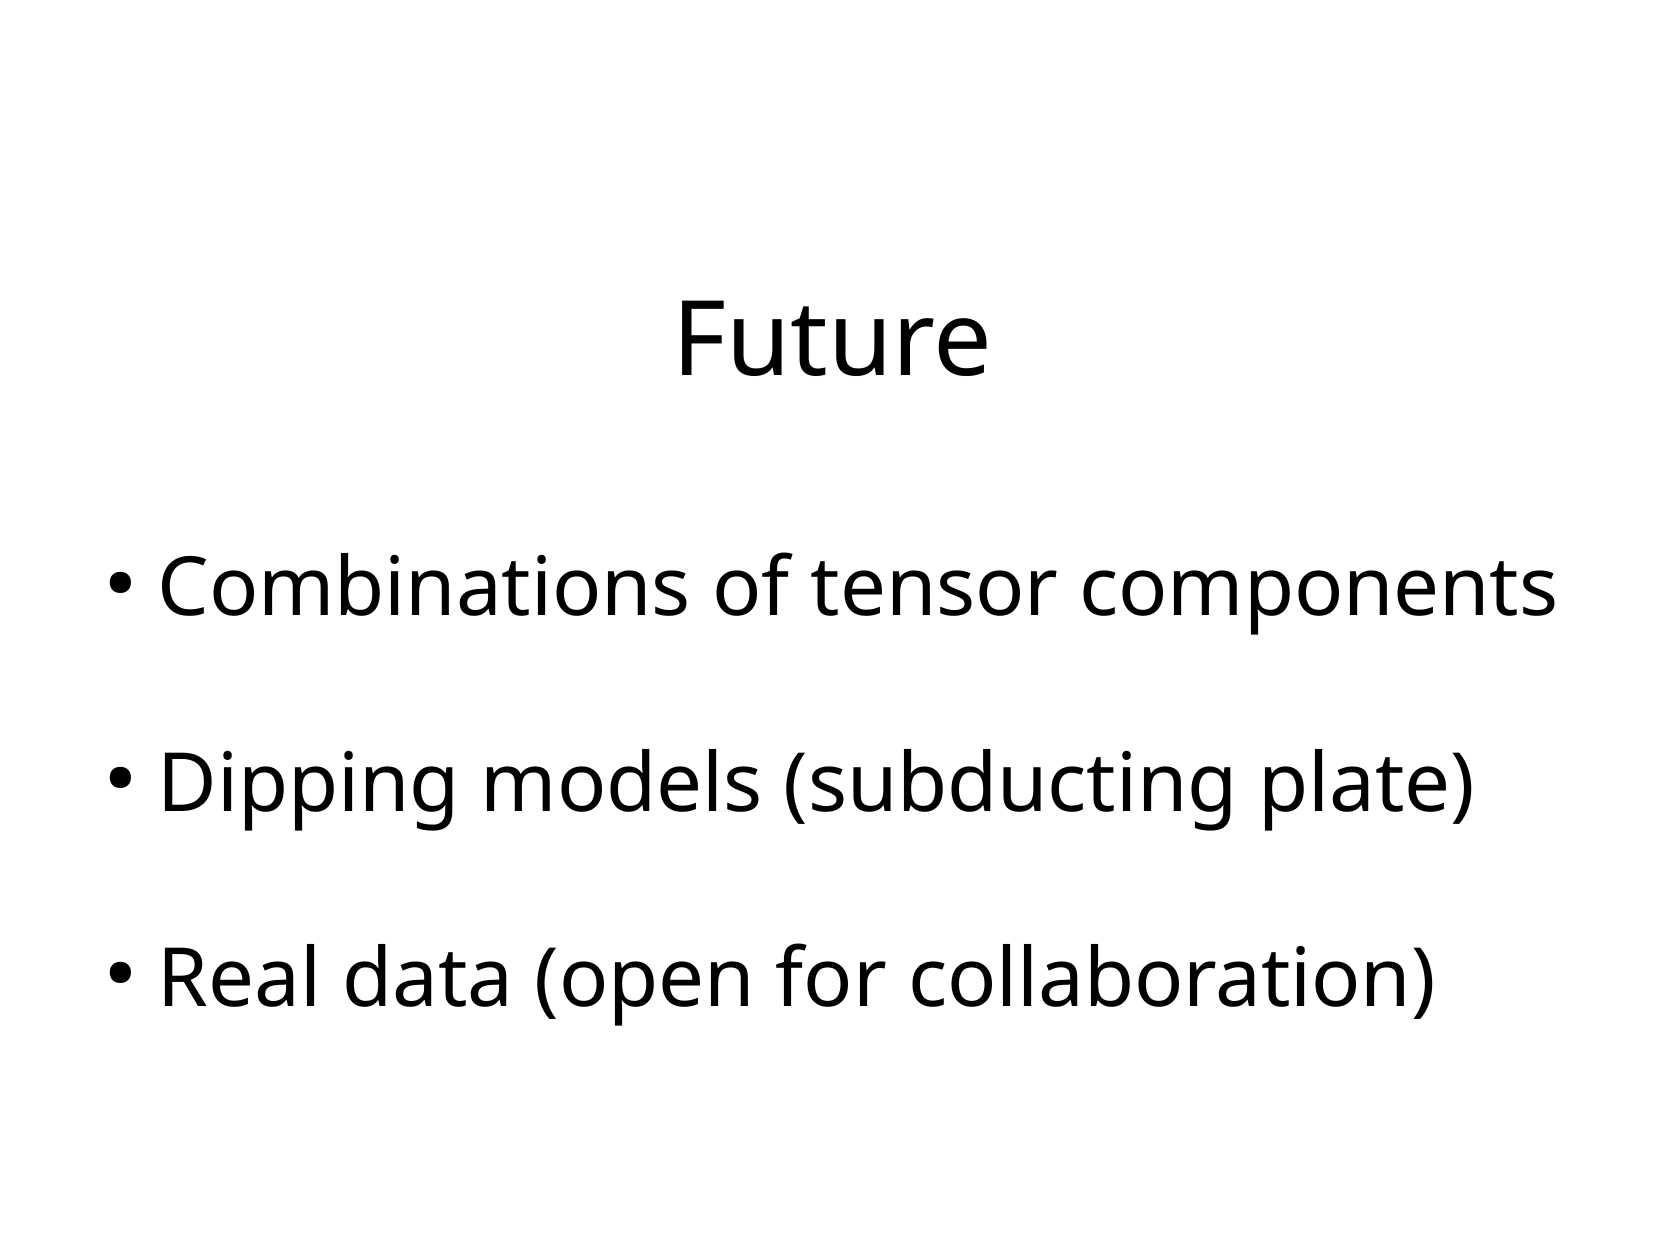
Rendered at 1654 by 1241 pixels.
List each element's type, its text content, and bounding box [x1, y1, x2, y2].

title Future [30, 202, 1636, 469]
list Combinations of tensor components Dipping models (subducting plate) Real data (open for collaboration) [88, 473, 1577, 1193]
